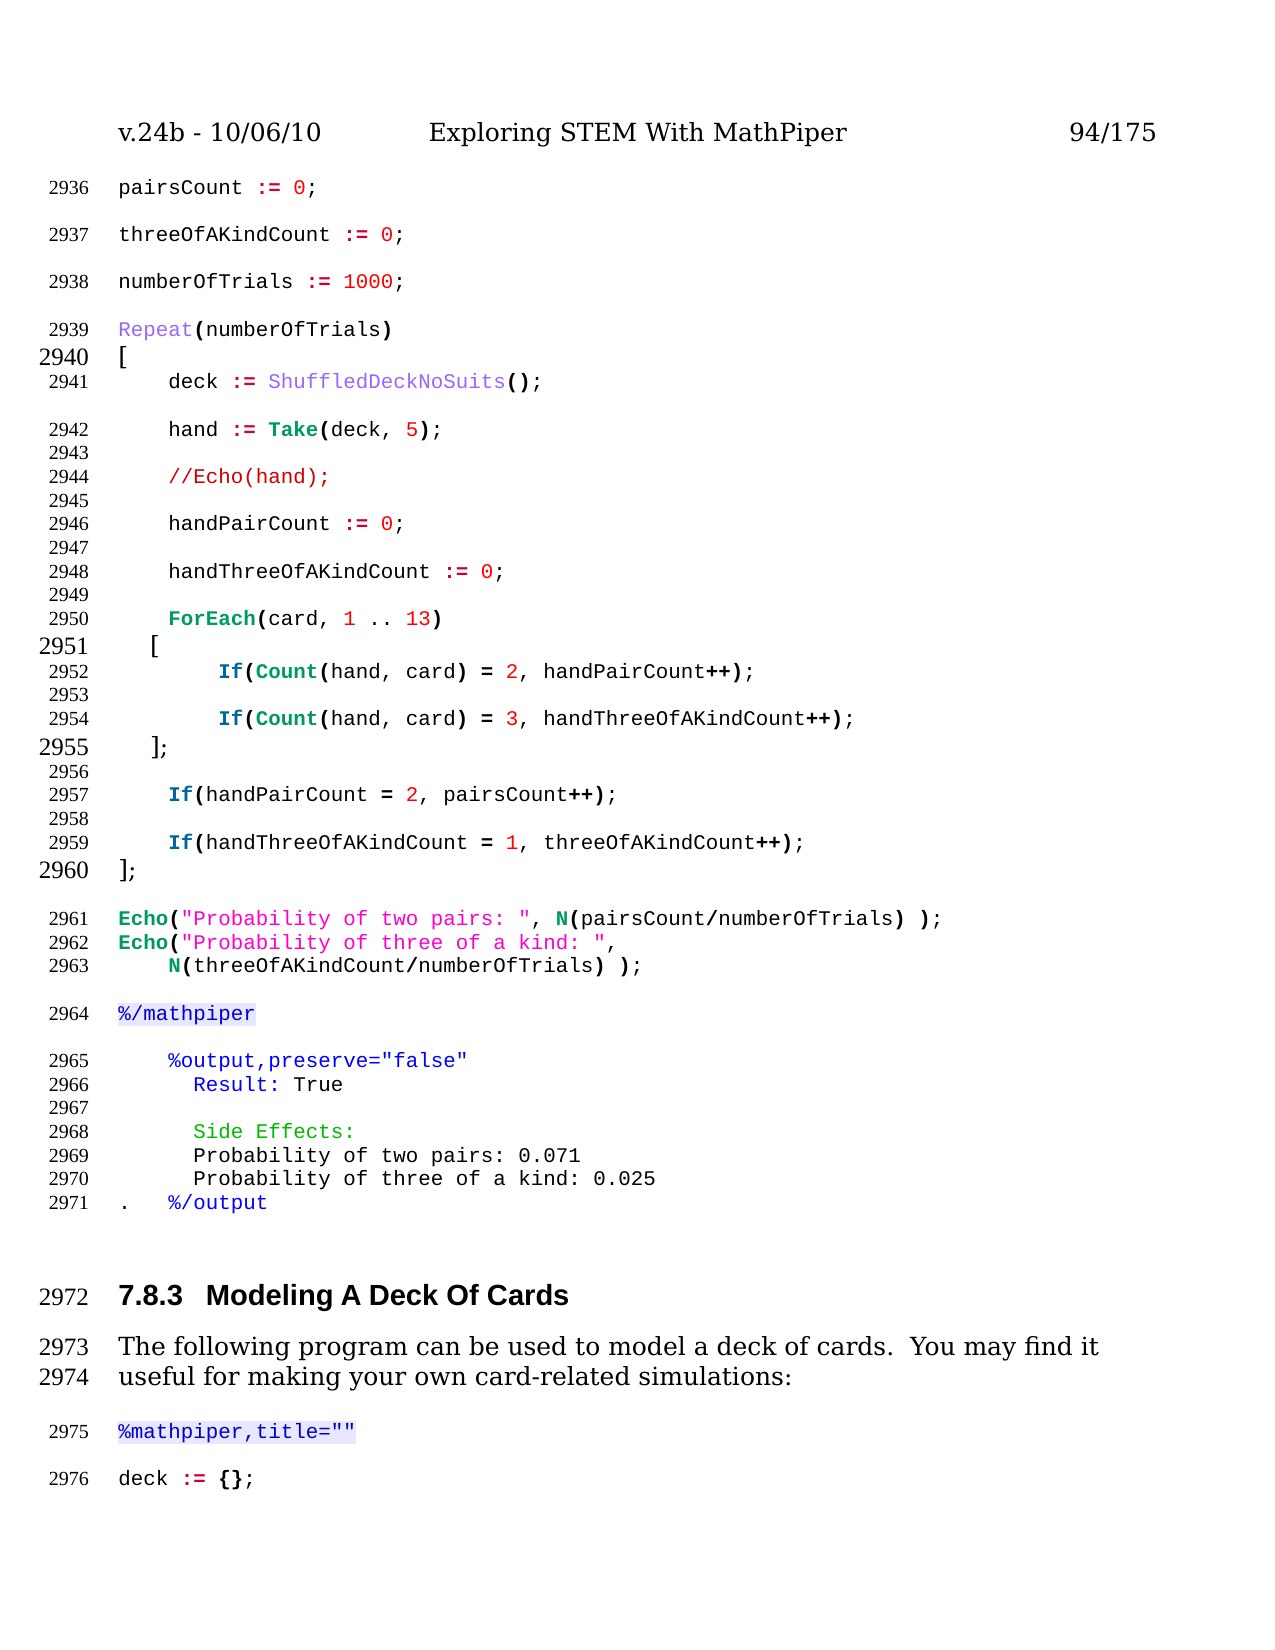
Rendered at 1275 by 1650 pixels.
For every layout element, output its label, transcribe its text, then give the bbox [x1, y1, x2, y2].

text If(Count(hand, card) = 2, handPairCount++); [118, 661, 1157, 684]
text Echo("Probability of two pairs: ", N(pairsCount/numberOfTrials) ); [118, 908, 1157, 932]
text If(handPairCount = 2, pairsCount++); [118, 784, 1157, 808]
text numberOfTrials := 1000; [118, 271, 1157, 295]
text deck := ShuffledDeckNoSuits(); [118, 371, 1157, 395]
text ]; [118, 732, 1157, 761]
text Probability of two pairs: 0.071 [118, 1145, 1157, 1168]
text Side Effects: [118, 1121, 1157, 1145]
text Echo("Probability of three of a kind: ", [118, 932, 1157, 956]
text hand := Take(deck, 5); [118, 419, 1157, 442]
text If(Count(hand, card) = 3, handThreeOfAKindCount++); [118, 708, 1157, 732]
text Result: True [118, 1074, 1157, 1097]
subtitle Modeling A Deck Of Cards [118, 1278, 1157, 1312]
text //Echo(hand); [118, 466, 1157, 490]
text %/mathpiper [118, 1003, 1157, 1026]
text [ [118, 342, 1157, 371]
text N(threeOfAKindCount/numberOfTrials) ); [118, 956, 1157, 979]
text If(handThreeOfAKindCount = 1, threeOfAKindCount++); [118, 832, 1157, 855]
text [ [118, 632, 1157, 661]
text pairsCount := 0; [118, 177, 1157, 200]
text handThreeOfAKindCount := 0; [118, 561, 1157, 584]
text %mathpiper,title="" [118, 1421, 1157, 1444]
text threeOfAKindCount := 0; [118, 224, 1157, 248]
text The following program can be used to model a deck of cards. You may find it useful for making your own card-related simulations: [118, 1333, 1157, 1391]
text . %/output [118, 1192, 1157, 1216]
text ForEach(card, 1 .. 13) [118, 608, 1157, 632]
text %output,preserve="false" [118, 1050, 1157, 1074]
text handPairCount := 0; [118, 513, 1157, 537]
text deck := {}; [118, 1468, 1157, 1492]
text Repeat(numberOfTrials) [118, 319, 1157, 342]
text Probability of three of a kind: 0.025 [118, 1168, 1157, 1192]
text ]; [118, 855, 1157, 884]
